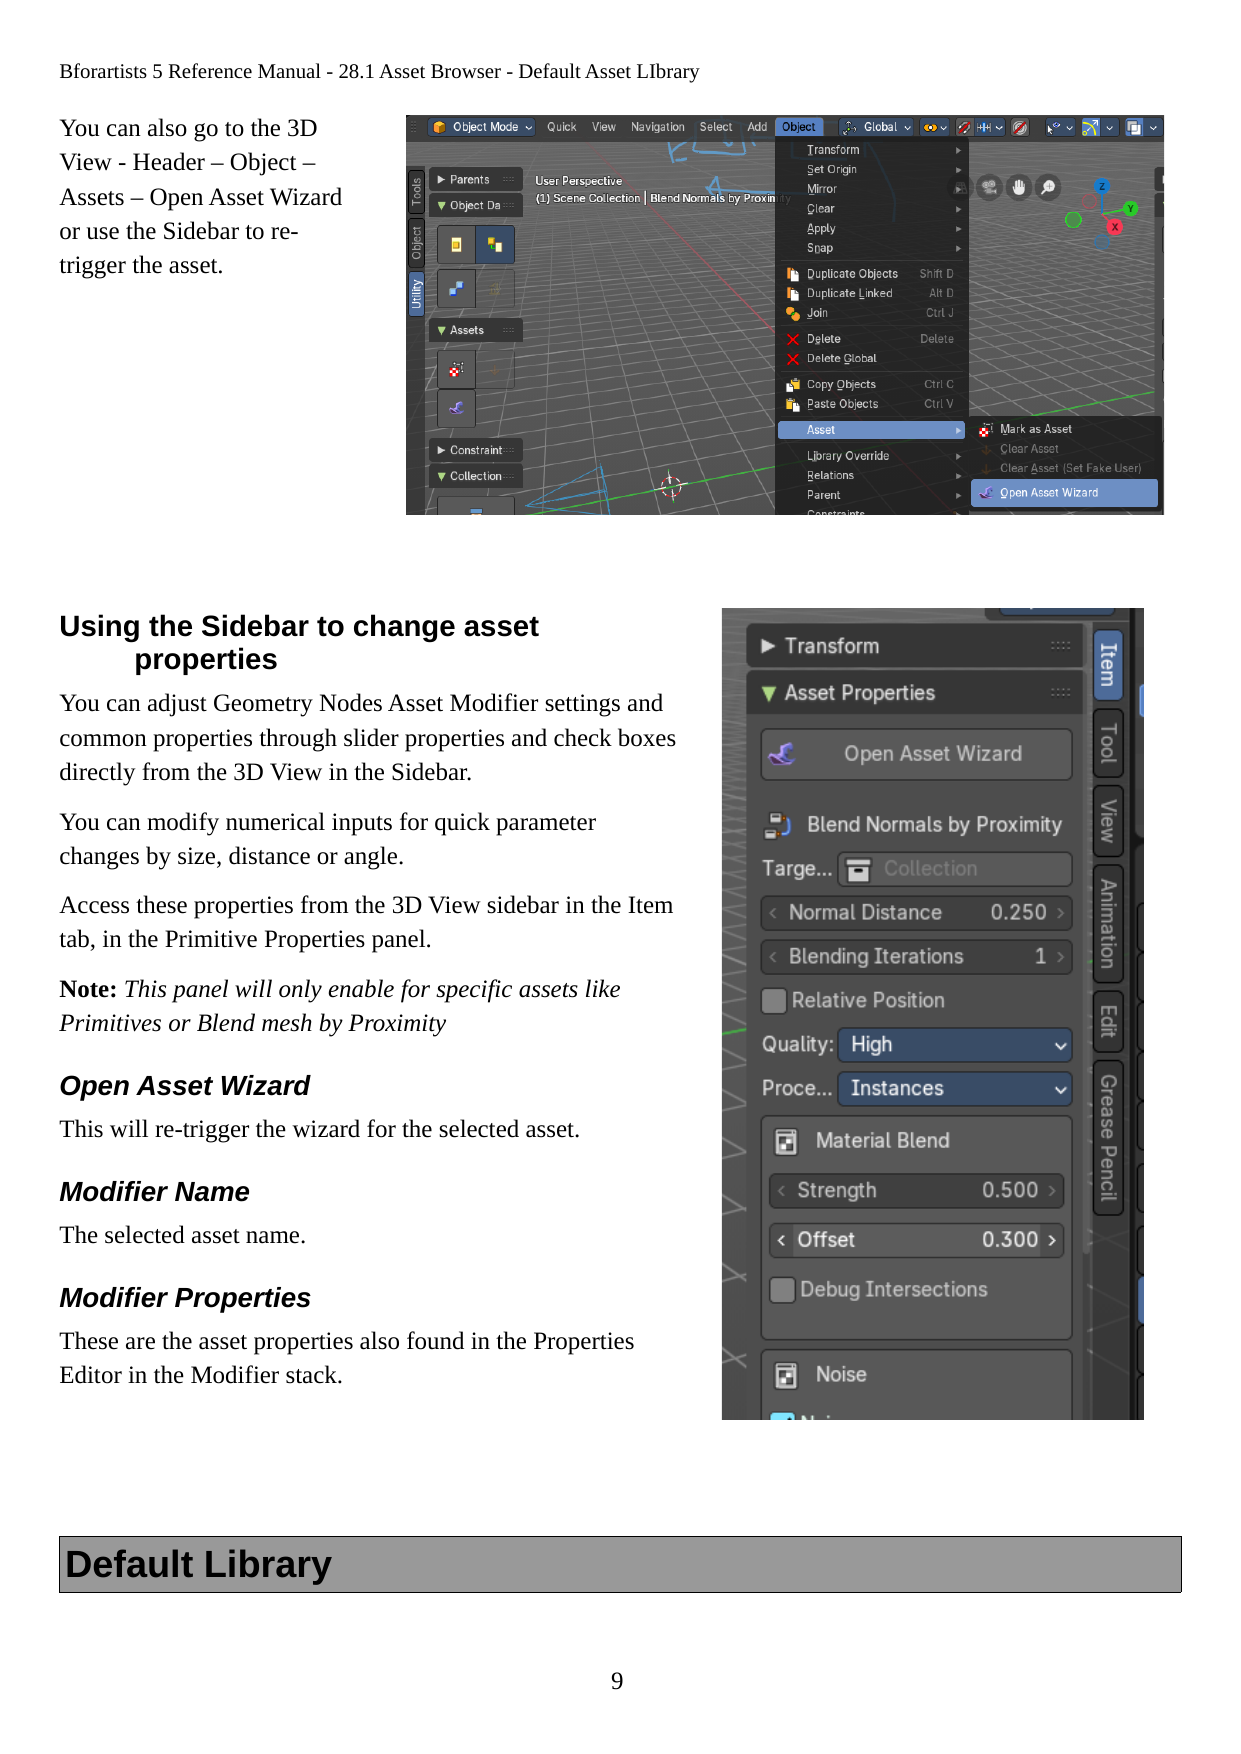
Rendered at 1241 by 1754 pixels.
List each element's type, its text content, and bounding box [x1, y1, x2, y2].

subtitle [1144, 1070, 1181, 1102]
subtitle Open Asset Wizard [59, 1070, 721, 1102]
subtitle [1144, 1176, 1181, 1207]
picture [406, 115, 1165, 515]
table_header Default Library [60, 1537, 1181, 1592]
text [1144, 688, 1181, 786]
picture [721, 608, 1144, 1420]
text Note: This panel will only enable for specific assets like Primitives or Blend mesh by Proximity [59, 974, 721, 1037]
text [1144, 890, 1181, 953]
text These are the asset properties also found in the Properties Editor in the Modifier stack. [59, 1326, 721, 1389]
text [1144, 974, 1181, 1037]
text You can adjust Geometry Nodes Asset Modifier settings and common properties through slider properties and check boxes directly from the 3D View in the Sidebar. [59, 688, 721, 786]
subtitle Modifier Properties [59, 1282, 721, 1313]
text The selected asset name. [59, 1220, 721, 1249]
text [1144, 1220, 1181, 1249]
text Access these properties from the 3D View sidebar in the Item tab, in the Primitive Properties panel. [59, 890, 721, 953]
text You can also go to the 3D View - Header – Object – Assets – Open Asset Wizard or use the Sidebar to re-trigger the asset. [59, 113, 1181, 279]
subtitle Using the Sidebar to change asset properties [59, 608, 721, 676]
text [1144, 1326, 1181, 1389]
text This will re-trigger the wizard for the selected asset. [59, 1114, 721, 1143]
subtitle [1144, 1282, 1181, 1313]
text You can modify numerical inputs for quick parameter changes by size, distance or angle. [59, 807, 721, 870]
subtitle Modifier Name [59, 1176, 721, 1207]
subtitle [1144, 608, 1181, 676]
text [1144, 807, 1181, 870]
